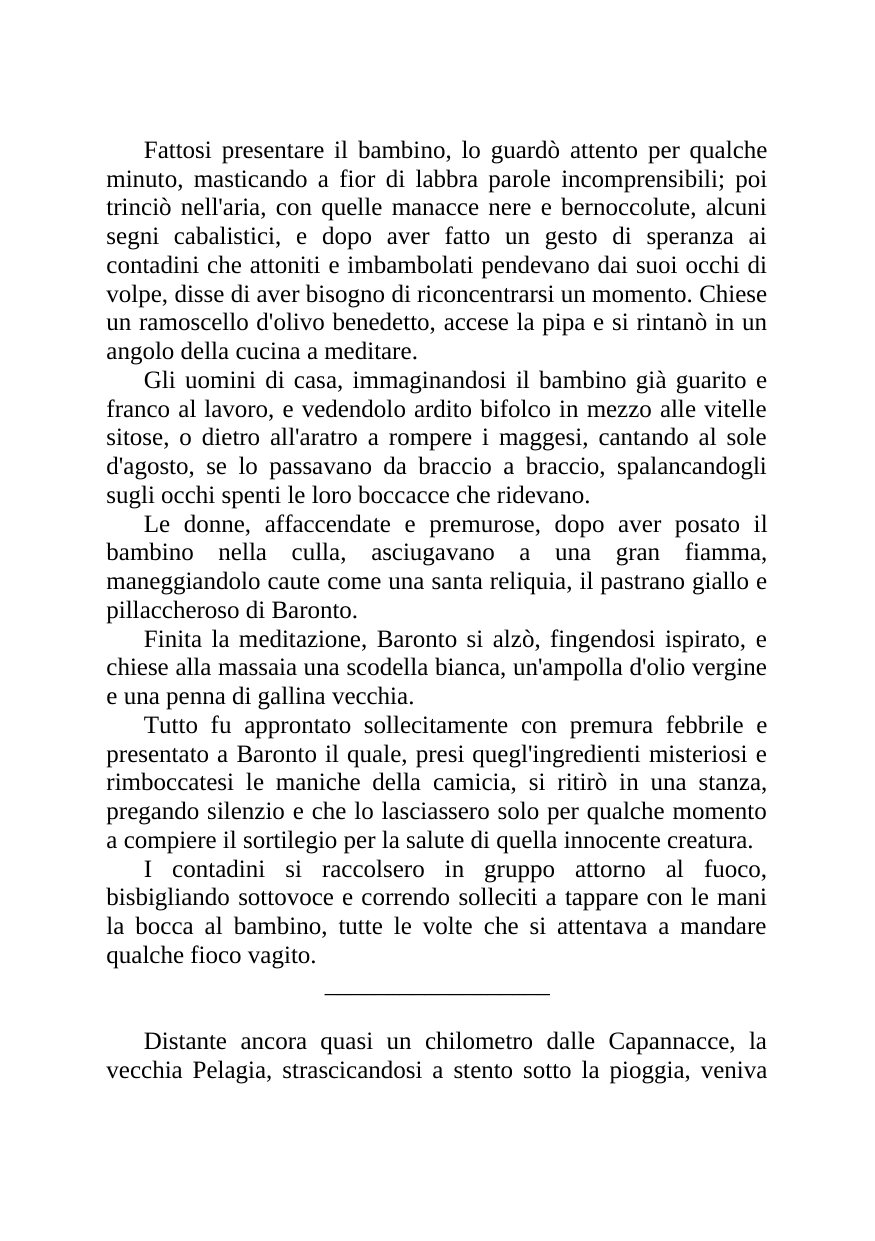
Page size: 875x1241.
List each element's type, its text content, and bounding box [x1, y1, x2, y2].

text Distante ancora quasi un chilometro dalle Capannacce, la vecchia Pelagia, strascicandosi a stento sotto la pioggia, veniva [106, 1026, 768, 1084]
text __________________ [106, 969, 768, 997]
text Finita la meditazione, Baronto si alzò, fingendosi ispirato, e chiese alla massaia una scodella bianca, un'ampolla d'olio vergine e una penna di gallina vecchia. [106, 624, 768, 710]
text Le donne, affaccendate e premurose, dopo aver posato il bambino nella culla, asciugavano a una gran fiamma, maneggiandolo caute come una santa reliquia, il pastrano giallo e pillaccheroso di Baronto. [106, 509, 768, 624]
text Gli uomini di casa, immaginandosi il bambino già guarito e franco al lavoro, e vedendolo ardito bifolco in mezzo alle vitelle sitose, o dietro all'aratro a rompere i maggesi, cantando al sole d'agosto, se lo passavano da braccio a braccio, spalancandogli sugli occhi spenti le loro boccacce che ridevano. [106, 365, 768, 509]
text Fattosi presentare il bambino, lo guardò attento per qualche minuto, masticando a fior di labbra parole incomprensibili; poi trinciò nell'aria, con quelle manacce nere e bernoccolute, alcuni segni cabalistici, e dopo aver fatto un gesto di speranza ai contadini che attoniti e imbambolati pendevano dai suoi occhi di volpe, disse di aver bisogno di riconcentrarsi un momento. Chiese un ramoscello d'olivo benedetto, accese la pipa e si rintanò in un angolo della cucina a meditare. [106, 135, 768, 365]
text I contadini si raccolsero in gruppo attorno al fuoco, bisbigliando sottovoce e correndo solleciti a tappare con le mani la bocca al bambino, tutte le volte che si attentava a mandare qualche fioco vagito. [106, 854, 768, 969]
text Tutto fu approntato sollecitamente con premura febbrile e presentato a Baronto il quale, presi quegl'ingredienti misteriosi e rimboccatesi le maniche della camicia, si ritirò in una stanza, pregando silenzio e che lo lasciassero solo per qualche momento a compiere il sortilegio per la salute di quella innocente creatura. [106, 710, 768, 854]
